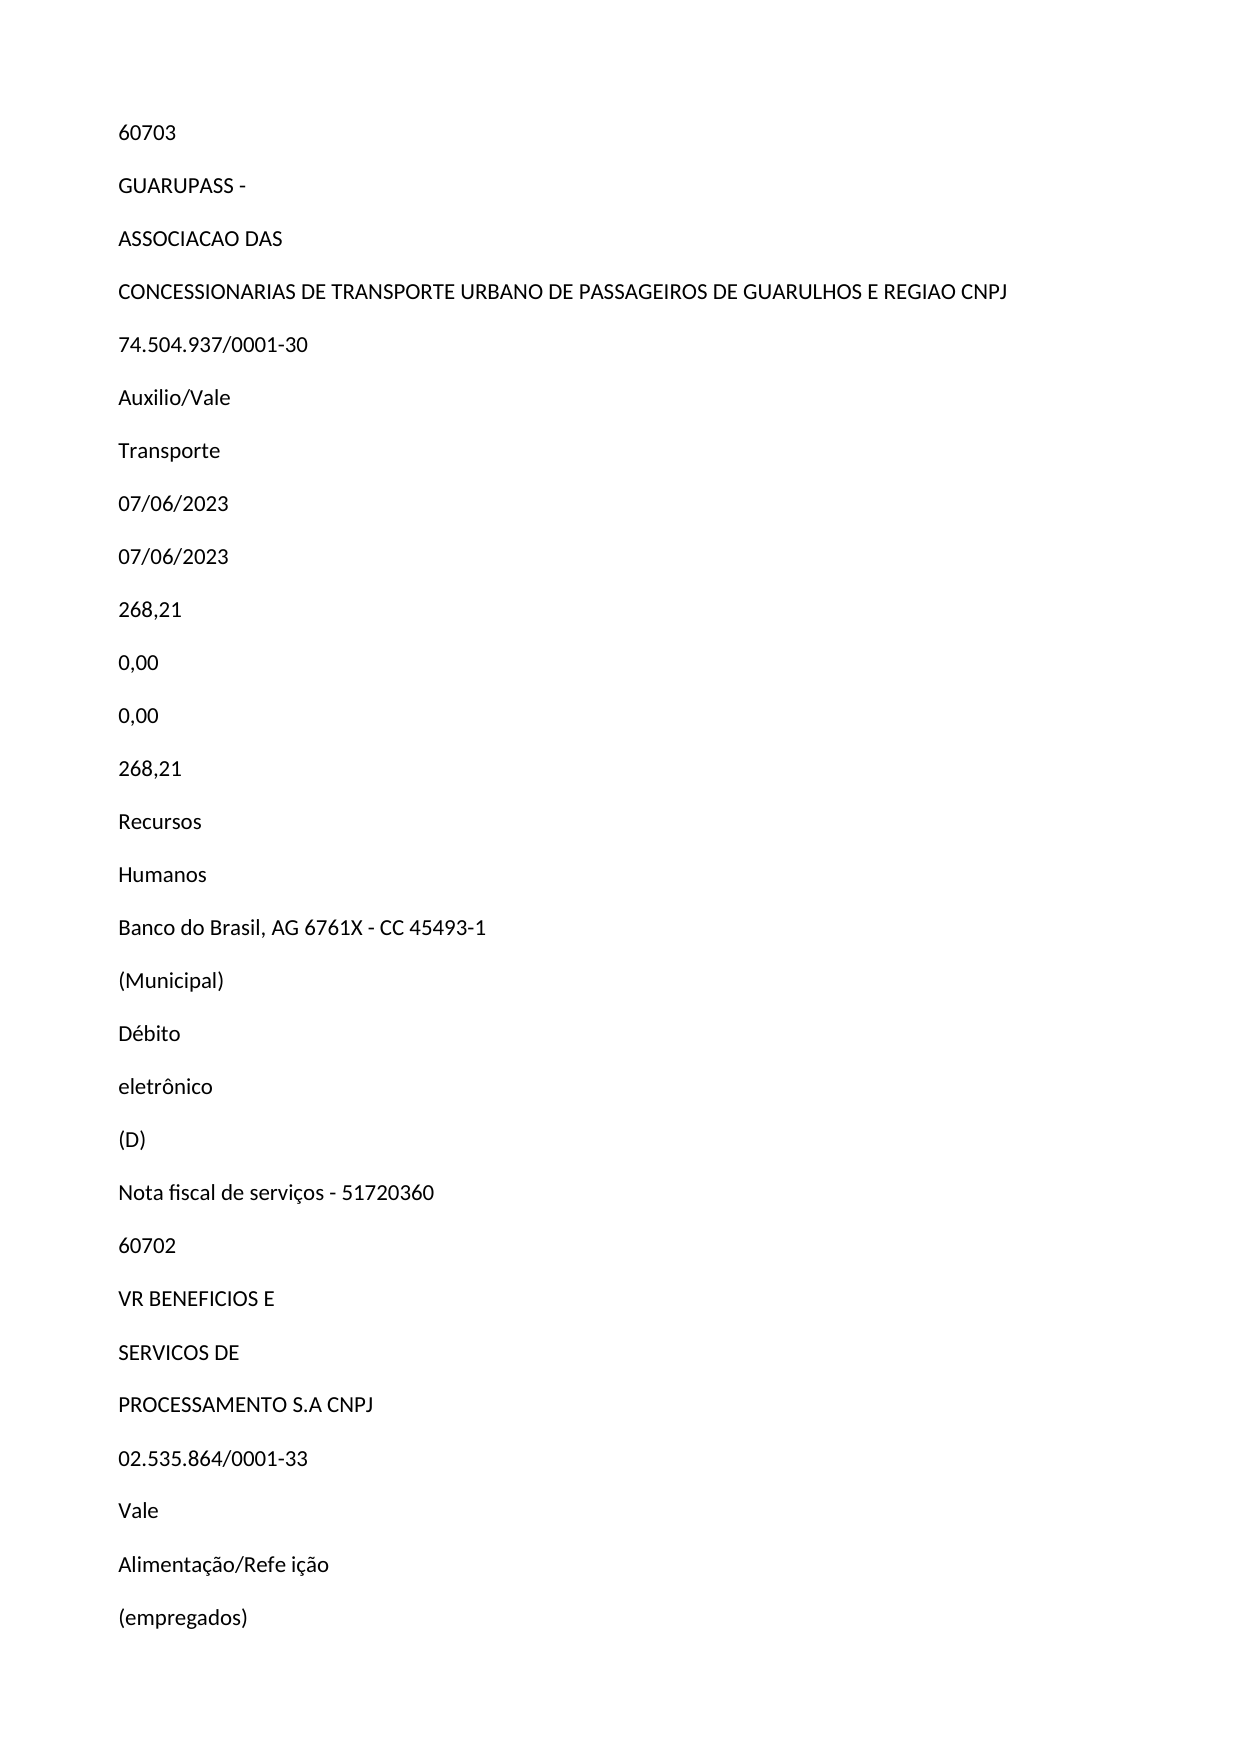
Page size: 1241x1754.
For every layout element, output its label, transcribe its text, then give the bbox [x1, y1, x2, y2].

text Vale [118, 1497, 1122, 1525]
text 07/06/2023 [118, 489, 1122, 517]
text SERVICOS DE [118, 1338, 1122, 1366]
text Recursos [118, 807, 1122, 835]
text (empregados) [118, 1603, 1122, 1631]
text 0,00 [118, 648, 1122, 676]
text 60702 [118, 1232, 1122, 1259]
text ASSOCIACAO DAS [118, 224, 1122, 252]
text (D) [118, 1126, 1122, 1153]
text 268,21 [118, 595, 1122, 623]
text 0,00 [118, 701, 1122, 729]
text CONCESSIONARIAS DE TRANSPORTE URBANO DE PASSAGEIROS DE GUARULHOS E REGIAO CNPJ [118, 277, 1122, 305]
text 74.504.937/0001-30 [118, 330, 1122, 358]
text Transporte [118, 436, 1122, 464]
text Banco do Brasil, AG 6761X - CC 45493-1 [118, 913, 1122, 941]
text Nota fiscal de serviços - 51720360 [118, 1178, 1122, 1207]
text 02.535.864/0001-33 [118, 1444, 1122, 1472]
text PROCESSAMENTO S.A CNPJ [118, 1391, 1122, 1419]
text Auxilio/Vale [118, 383, 1122, 411]
text (Municipal) [118, 966, 1122, 994]
text Alimentação/Refe ição [118, 1550, 1122, 1578]
text VR BENEFICIOS E [118, 1284, 1122, 1313]
text Débito [118, 1019, 1122, 1047]
text 268,21 [118, 754, 1122, 782]
text Humanos [118, 860, 1122, 888]
text GUARUPASS - [118, 171, 1122, 199]
text eletrônico [118, 1072, 1122, 1101]
text 07/06/2023 [118, 542, 1122, 570]
text 60703 [118, 118, 1122, 146]
